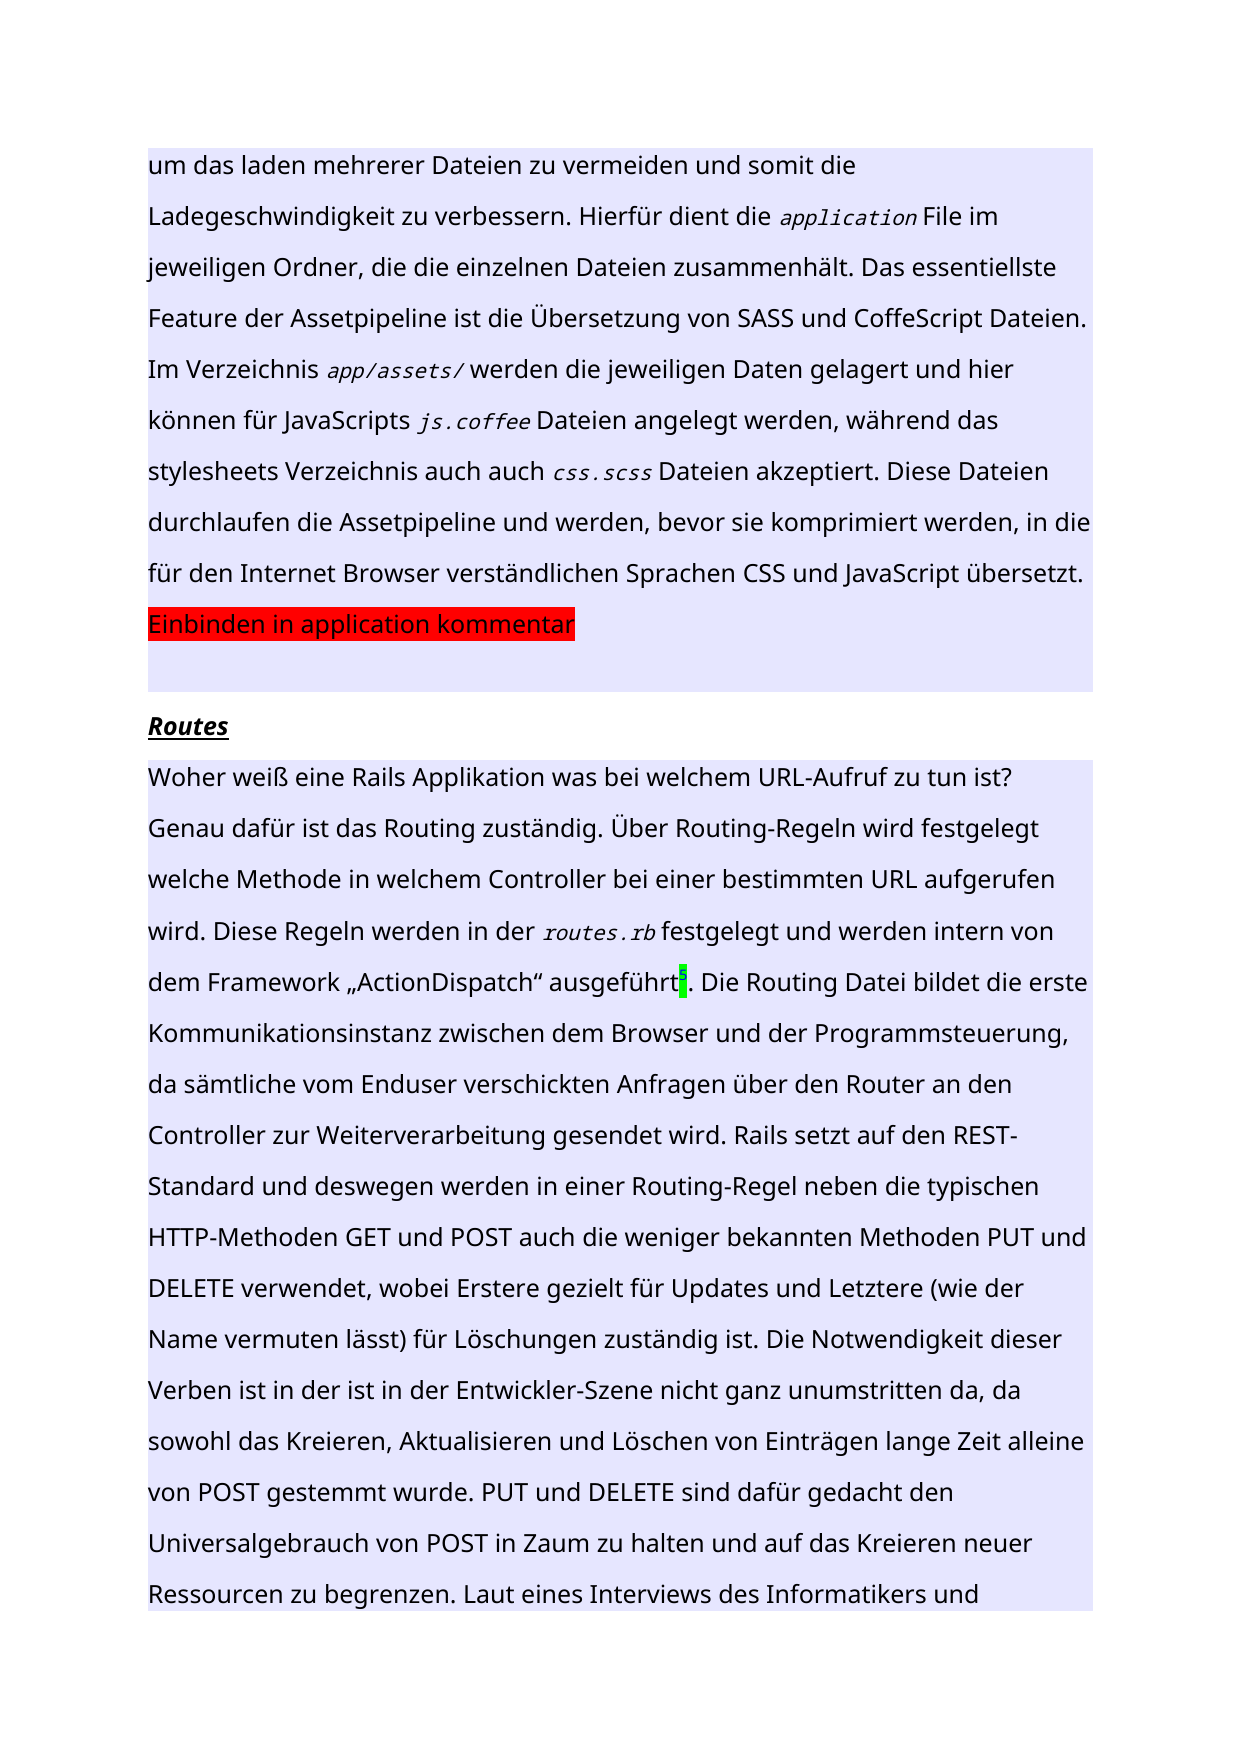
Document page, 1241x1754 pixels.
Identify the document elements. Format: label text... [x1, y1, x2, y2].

text um das laden mehrerer Dateien zu vermeiden und somit die Ladegeschwindigkeit zu verbessern. Hierfür dient die application File im jeweiligen Ordner, die die einzelnen Dateien zusammenhält. Das essentiellste Feature der Assetpipeline ist die Übersetzung von SASS und CoffeScript Dateien. Im Verzeichnis app/assets/ werden die jeweiligen Daten gelagert und hier können für JavaScripts js.coffee Dateien angelegt werden, während das stylesheets Verzeichnis auch auch css.scss Dateien akzeptiert. Diese Dateien durchlaufen die Assetpipeline und werden, bevor sie komprimiert werden, in die für den Internet Browser verständlichen Sprachen CSS und JavaScript übersetzt. Einbinden in application kommentar [148, 148, 1093, 641]
subtitle Routes [148, 709, 1093, 743]
text Genau dafür ist das Routing zuständig. Über Routing-Regeln wird festgelegt welche Methode in welchem Controller bei einer bestimmten URL aufgerufen wird. Diese Regeln werden in der routes.rb festgelegt und werden intern von dem Framework „ActionDispatch“ ausgeführt5. Die Routing Datei bildet die erste Kommunikationsinstanz zwischen dem Browser und der Programmsteuerung, da sämtliche vom Enduser verschickten Anfragen über den Router an den Controller zur Weiterverarbeitung gesendet wird. Rails setzt auf den REST-Standard und deswegen werden in einer Routing-Regel neben die typischen HTTP-Methoden GET und POST auch die weniger bekannten Methoden PUT und DELETE verwendet, wobei Erstere gezielt für Updates und Letztere (wie der Name vermuten lässt) für Löschungen zuständig ist. Die Notwendigkeit dieser Verben ist in der ist in der Entwickler-Szene nicht ganz unumstritten da, da sowohl das Kreieren, Aktualisieren und Löschen von Einträgen lange Zeit alleine von POST gestemmt wurde. PUT und DELETE sind dafür gedacht den Universalgebrauch von POST in Zaum zu halten und auf das Kreieren neuer Ressourcen zu begrenzen. Laut eines Interviews des Informatikers und [148, 811, 1093, 1611]
text Woher weiß eine Rails Applikation was bei welchem URL-Aufruf zu tun ist? [148, 760, 1093, 794]
